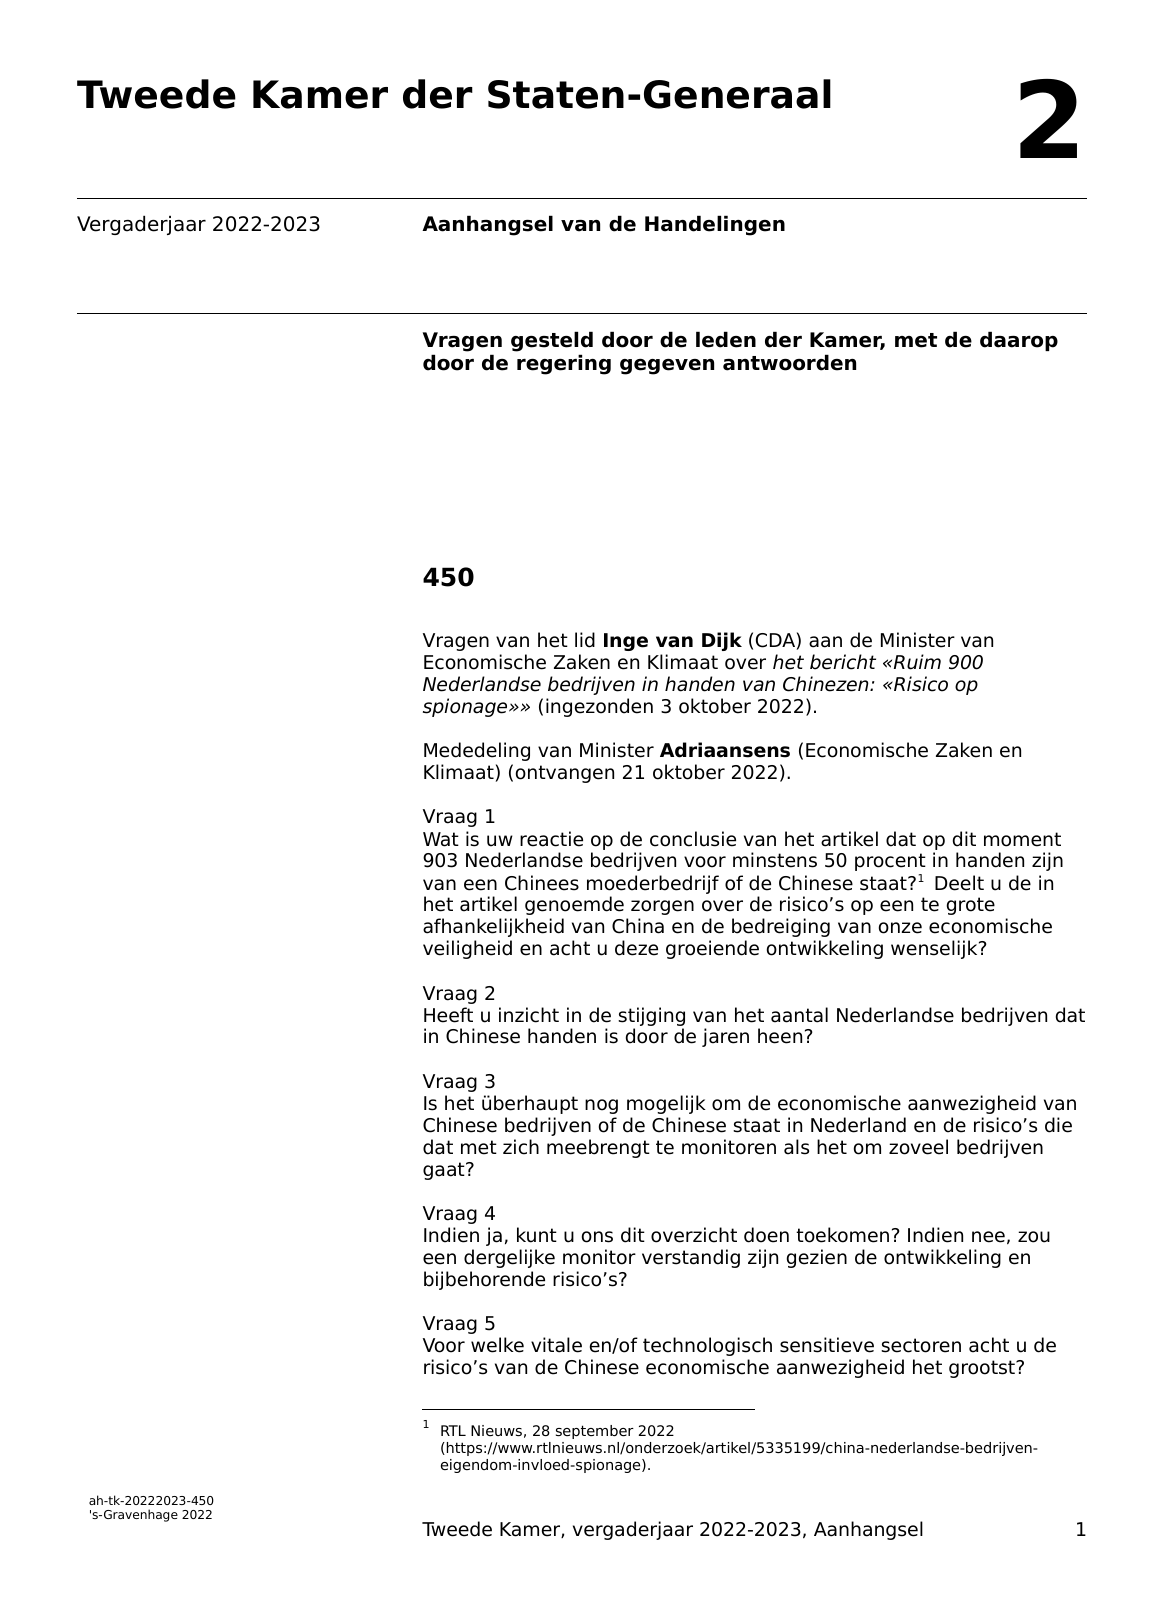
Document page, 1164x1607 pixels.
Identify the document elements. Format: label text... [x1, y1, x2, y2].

text Mededeling van Minister Adriaansens (Economische Zaken en Klimaat) (ontvangen 21 oktober 2022). [422, 740, 1087, 784]
text Vraag 5 [422, 1313, 1087, 1335]
text Indien ja, kunt u ons dit overzicht doen toekomen? Indien nee, zou een dergelijke monitor verstandig zijn gezien de ontwikkeling en bijbehorende risico’s? [422, 1225, 1087, 1291]
text Vragen van het lid Inge van Dijk (CDA) aan de Minister van Economische Zaken en Klimaat over het bericht «Ruim 900 Nederlandse bedrijven in handen van Chinezen: «Risico op spionage»» (ingezonden 3 oktober 2022). [422, 630, 1087, 718]
text Vraag 1 [422, 806, 1087, 828]
text Wat is uw reactie op de conclusie van het artikel dat op dit moment 903 Nederlandse bedrijven voor minstens 50 procent in handen zijn van een Chinees moederbedrijf of de Chinese staat? Deelt u de in het artikel genoemde zorgen over de risico’s op een te grote afhankelijkheid van China en de bedreiging van onze economische veiligheid en acht u deze groeiende ontwikkeling wenselijk? [422, 828, 1087, 960]
text 450 [422, 563, 1087, 592]
table_cell Aanhangsel van de Handelingen [422, 199, 1087, 313]
table_header Tweede Kamer der Staten-Generaal [77, 59, 886, 198]
text Vraag 3 [422, 1071, 1087, 1093]
text Heeft u inzicht in de stijging van het aantal Nederlandse bedrijven dat in Chinese handen is door de jaren heen? [422, 1004, 1087, 1048]
text Voor welke vitale en/of technologisch sensitieve sectoren acht u de risico’s van de Chinese economische aanwezigheid het grootst? [422, 1335, 1087, 1379]
table_header 2 [886, 59, 1087, 198]
text ah-tk-20222023-450 [88, 1494, 323, 1508]
text RTL Nieuws, 28 september 2022 (https://www.rtlnieuws.nl/onderzoek/artikel/5335199/china-nederlandse-bedrijven-eigendom-invloed-spionage). [422, 1418, 1087, 1474]
text 's-Gravenhage 2022 [88, 1508, 323, 1522]
text Vraag 2 [422, 982, 1087, 1004]
table_cell Vragen gesteld door de leden der Kamer, met de daarop door de regering gegeven antwoorden [422, 314, 1087, 375]
table_cell Vergaderjaar 2022-2023 [77, 199, 422, 313]
text Vraag 4 [422, 1203, 1087, 1225]
table_cell [77, 314, 422, 375]
text Is het überhaupt nog mogelijk om de economische aanwezigheid van Chinese bedrijven of de Chinese staat in Nederland en de risico’s die dat met zich meebrengt te monitoren als het om zoveel bedrijven gaat? [422, 1093, 1087, 1181]
